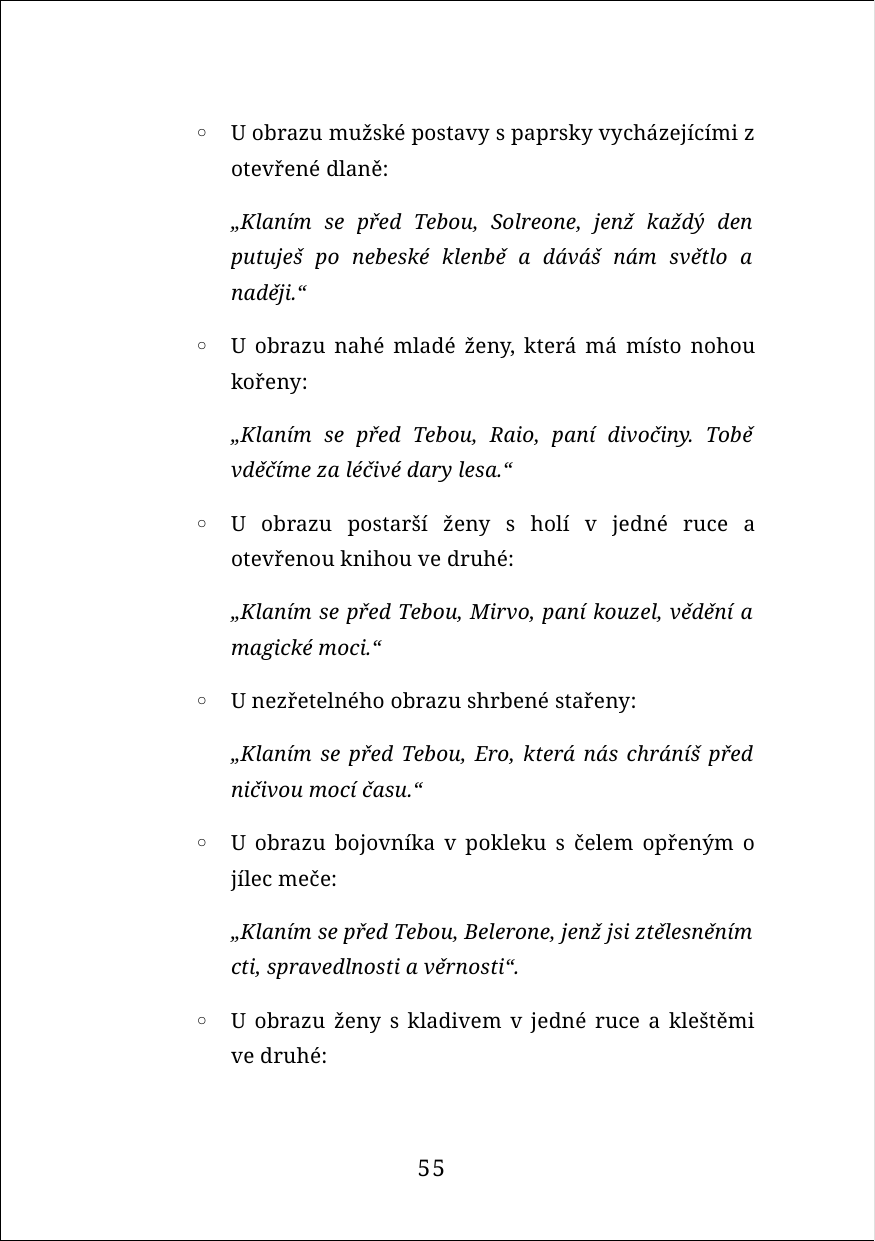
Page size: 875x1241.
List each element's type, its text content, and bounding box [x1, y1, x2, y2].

list „Klaním se před Tebou, Ero, která nás chráníš před ničivou mocí času.“ [193, 739, 756, 803]
list „Klaním se před Tebou, Solreone, jenž každý den putuješ po nebeské klenbě a dáváš nám světlo a naději.“ [193, 207, 756, 306]
list U obrazu bojovníka v pokleku s čelem opřeným o jílec meče: [193, 828, 756, 892]
list U obrazu mužské postavy s paprsky vycházejícími z otevřené dlaně: [193, 118, 756, 182]
list U obrazu nahé mladé ženy, která má místo nohou kořeny: [193, 331, 756, 395]
list U obrazu ženy s kladivem v jedné ruce a kleštěmi ve druhé: [193, 1006, 756, 1070]
list U nezřetelného obrazu shrbené stařeny: [193, 686, 756, 715]
list U obrazu postarší ženy s holí v jedné ruce a otevřenou knihou ve druhé: [193, 509, 756, 573]
list „Klaním se před Tebou, Belerone, jenž jsi ztělesněním cti, spravedlnosti a věrnosti“. [193, 917, 756, 981]
list „Klaním se před Tebou, Mirvo, paní kouzel, vědění a magické moci.“ [193, 597, 756, 661]
list „Klaním se před Tebou, Raio, paní divočiny. Tobě vděčíme za léčivé dary lesa.“ [193, 420, 756, 484]
